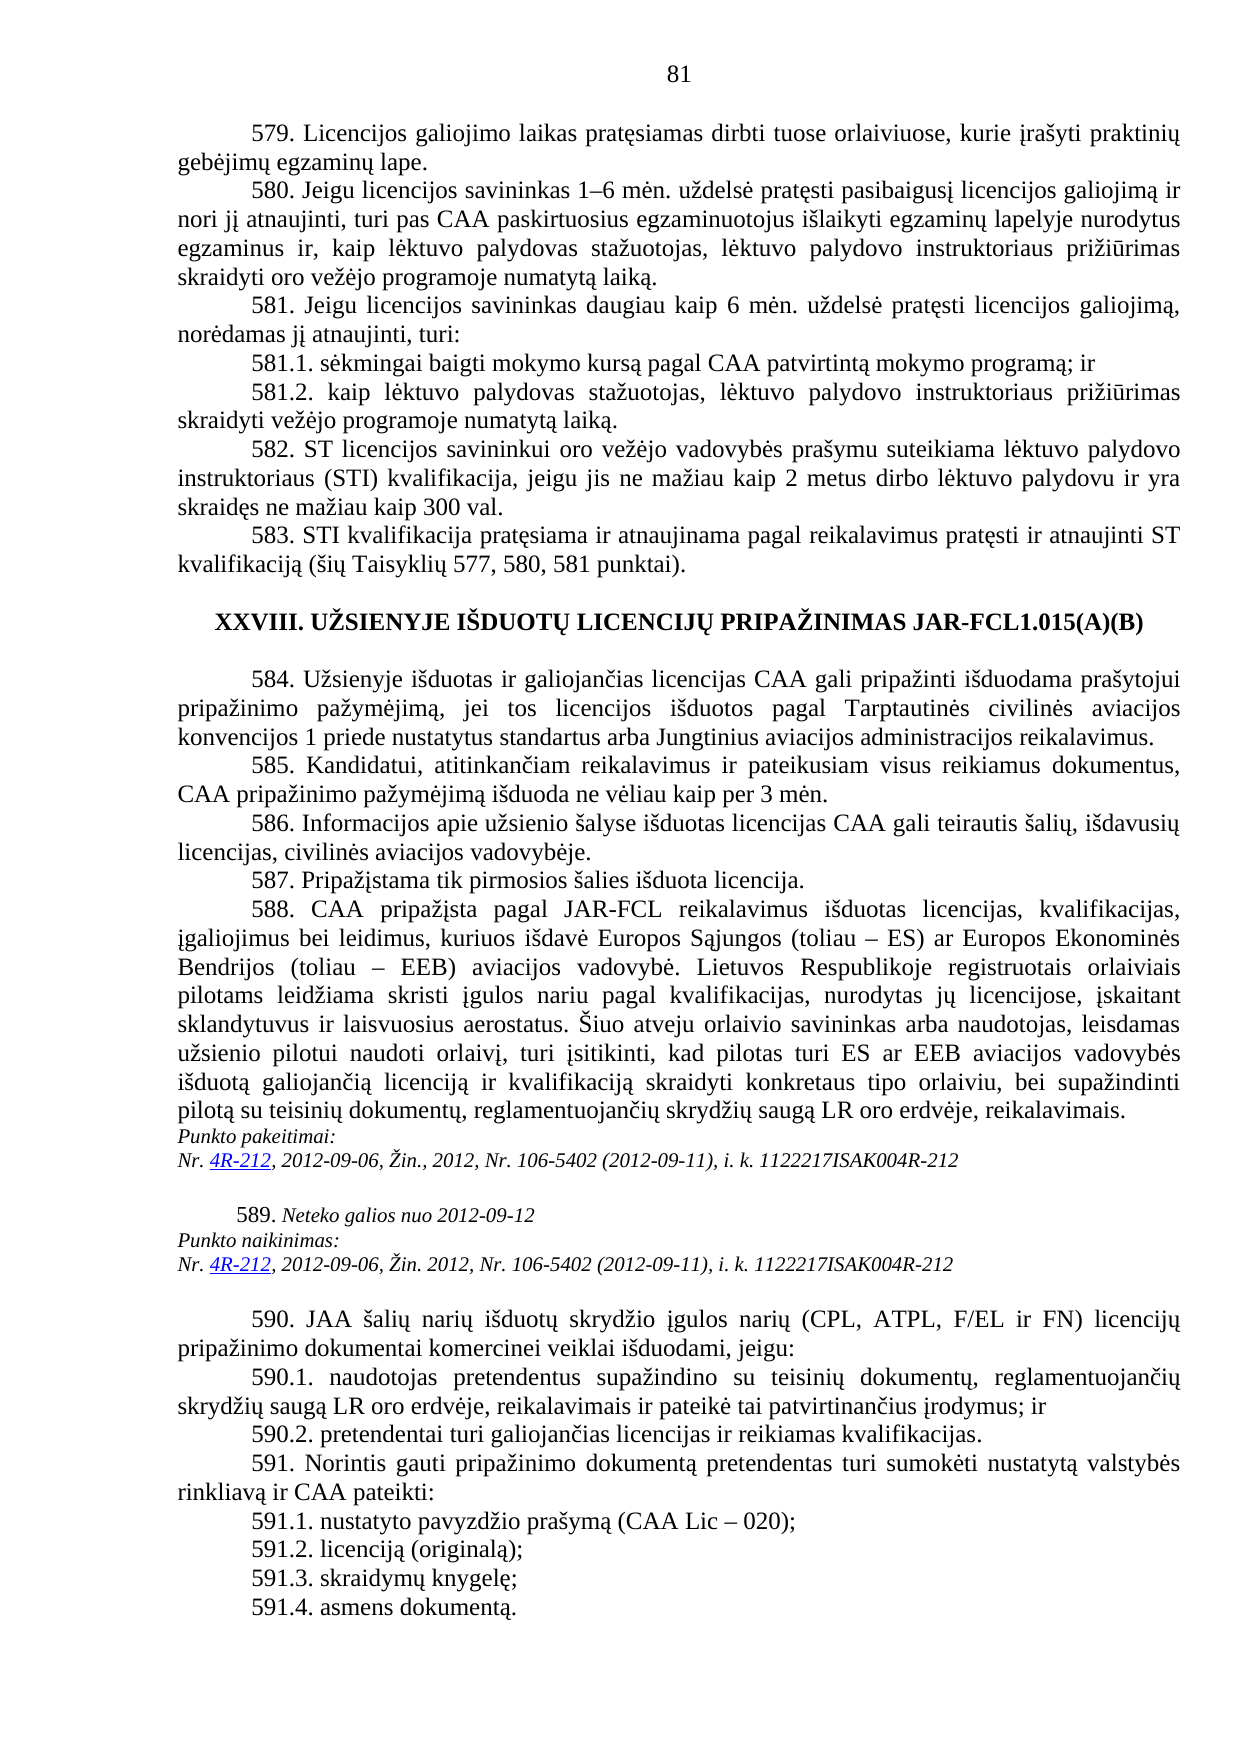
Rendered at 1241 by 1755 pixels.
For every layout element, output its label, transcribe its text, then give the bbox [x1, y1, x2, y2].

text 591.2. licenciją (originalą); [177, 1534, 1181, 1563]
text 586. Informacijos apie užsienio šalyse išduotas licencijas CAA gali teirautis šalių, išdavusių licencijas, civilinės aviacijos vadovybėje. [177, 808, 1181, 866]
text 584. Užsienyje išduotas ir galiojančias licencijas CAA gali pripažinti išduodama prašytojui pripažinimo pažymėjimą, jei tos licencijos išduotos pagal Tarptautinės civilinės aviacijos konvencijos 1 priede nustatytus standartus arba Jungtinius aviacijos administracijos reikalavimus. [177, 664, 1181, 751]
text 591.4. asmens dokumentą. [177, 1592, 1181, 1621]
text 591.3. skraidymų knygelę; [177, 1563, 1181, 1592]
text 581.1. sėkmingai baigti mokymo kursą pagal CAA patvirtintą mokymo programą; ir [177, 348, 1181, 377]
text 581. Jeigu licencijos savininkas daugiau kaip 6 mėn. uždelsė pratęsti licencijos galiojimą, norėdamas jį atnaujinti, turi: [177, 291, 1181, 348]
text 590.2. pretendentai turi galiojančias licencijas ir reikiamas kvalifikacijas. [177, 1419, 1181, 1448]
text 590.1. naudotojas pretendentus supažindino su teisinių dokumentų, reglamentuojančių skrydžių saugą LR oro erdvėje, reikalavimais ir pateikė tai patvirtinančius įrodymus; ir [177, 1362, 1181, 1419]
text 583. STI kvalifikacija pratęsiama ir atnaujinama pagal reikalavimus pratęsti ir atnaujinti ST kvalifikaciją (šių Taisyklių 577, 580, 581 punktai). [177, 521, 1181, 578]
text 581.2. kaip lėktuvo palydovas stažuotojas, lėktuvo palydovo instruktoriaus prižiūrimas skraidyti vežėjo programoje numatytą laiką. [177, 377, 1181, 434]
text Nr. 4R-212, 2012-09-06, Žin., 2012, Nr. 106-5402 (2012-09-11), i. k. 1122217ISAK004R-212 [177, 1148, 1181, 1172]
text 589. Neteko galios nuo 2012-09-12 [177, 1201, 1181, 1228]
text Nr. 4R-212, 2012-09-06, Žin. 2012, Nr. 106-5402 (2012-09-11), i. k. 1122217ISAK004R-212 [177, 1252, 1181, 1276]
text Punkto pakeitimai: [177, 1124, 1181, 1148]
text 591. Norintis gauti pripažinimo dokumentą pretendentas turi sumokėti nustatytą valstybės rinkliavą ir CAA pateikti: [177, 1448, 1181, 1506]
text 582. ST licencijos savininkui oro vežėjo vadovybės prašymu suteikiama lėktuvo palydovo instruktoriaus (STI) kvalifikacija, jeigu jis ne mažiau kaip 2 metus dirbo lėktuvo palydovu ir yra skraidęs ne mažiau kaip 300 val. [177, 434, 1181, 521]
text 587. Pripažįstama tik pirmosios šalies išduota licencija. [177, 866, 1181, 894]
text 590. JAA šalių narių išduotų skrydžio įgulos narių (CPL, ATPL, F/EL ir FN) licencijų pripažinimo dokumentai komercinei veiklai išduodami, jeigu: [177, 1304, 1181, 1362]
text 591.1. nustatyto pavyzdžio prašymą (CAA Lic – 020); [177, 1506, 1181, 1534]
text 588. CAA pripažįsta pagal JAR-FCL reikalavimus išduotas licencijas, kvalifikacijas, įgaliojimus bei leidimus, kuriuos išdavė Europos Sąjungos (toliau – ES) ar Europos Ekonominės Bendrijos (toliau – EEB) aviacijos vadovybė. Lietuvos Respublikoje registruotais orlaiviais pilotams leidžiama skristi įgulos nariu pagal kvalifikacijas, nurodytas jų licencijose, įskaitant sklandytuvus ir laisvuosius aerostatus. Šiuo atveju orlaivio savininkas arba naudotojas, leisdamas užsienio pilotui naudoti orlaivį, turi įsitikinti, kad pilotas turi ES ar EEB aviacijos vadovybės išduotą galiojančią licenciją ir kvalifikaciją skraidyti konkretaus tipo orlaiviu, bei supažindinti pilotą su teisinių dokumentų, reglamentuojančių skrydžių saugą LR oro erdvėje, reikalavimais. [177, 894, 1181, 1124]
text XXVIII. UŽSIENYJE IŠDUOTŲ LICENCIJŲ PRIPAŽINIMAS JAR-FCL1.015(A)(B) [177, 607, 1181, 636]
text 580. Jeigu licencijos savininkas 1–6 mėn. uždelsė pratęsti pasibaigusį licencijos galiojimą ir nori jį atnaujinti, turi pas CAA paskirtuosius egzaminuotojus išlaikyti egzaminų lapelyje nurodytus egzaminus ir, kaip lėktuvo palydovas stažuotojas, lėktuvo palydovo instruktoriaus prižiūrimas skraidyti oro vežėjo programoje numatytą laiką. [177, 176, 1181, 291]
text 579. Licencijos galiojimo laikas pratęsiamas dirbti tuose orlaiviuose, kurie įrašyti praktinių gebėjimų egzaminų lape. [177, 118, 1181, 176]
text 585. Kandidatui, atitinkančiam reikalavimus ir pateikusiam visus reikiamus dokumentus, CAA pripažinimo pažymėjimą išduoda ne vėliau kaip per 3 mėn. [177, 751, 1181, 808]
text Punkto naikinimas: [177, 1228, 1181, 1252]
